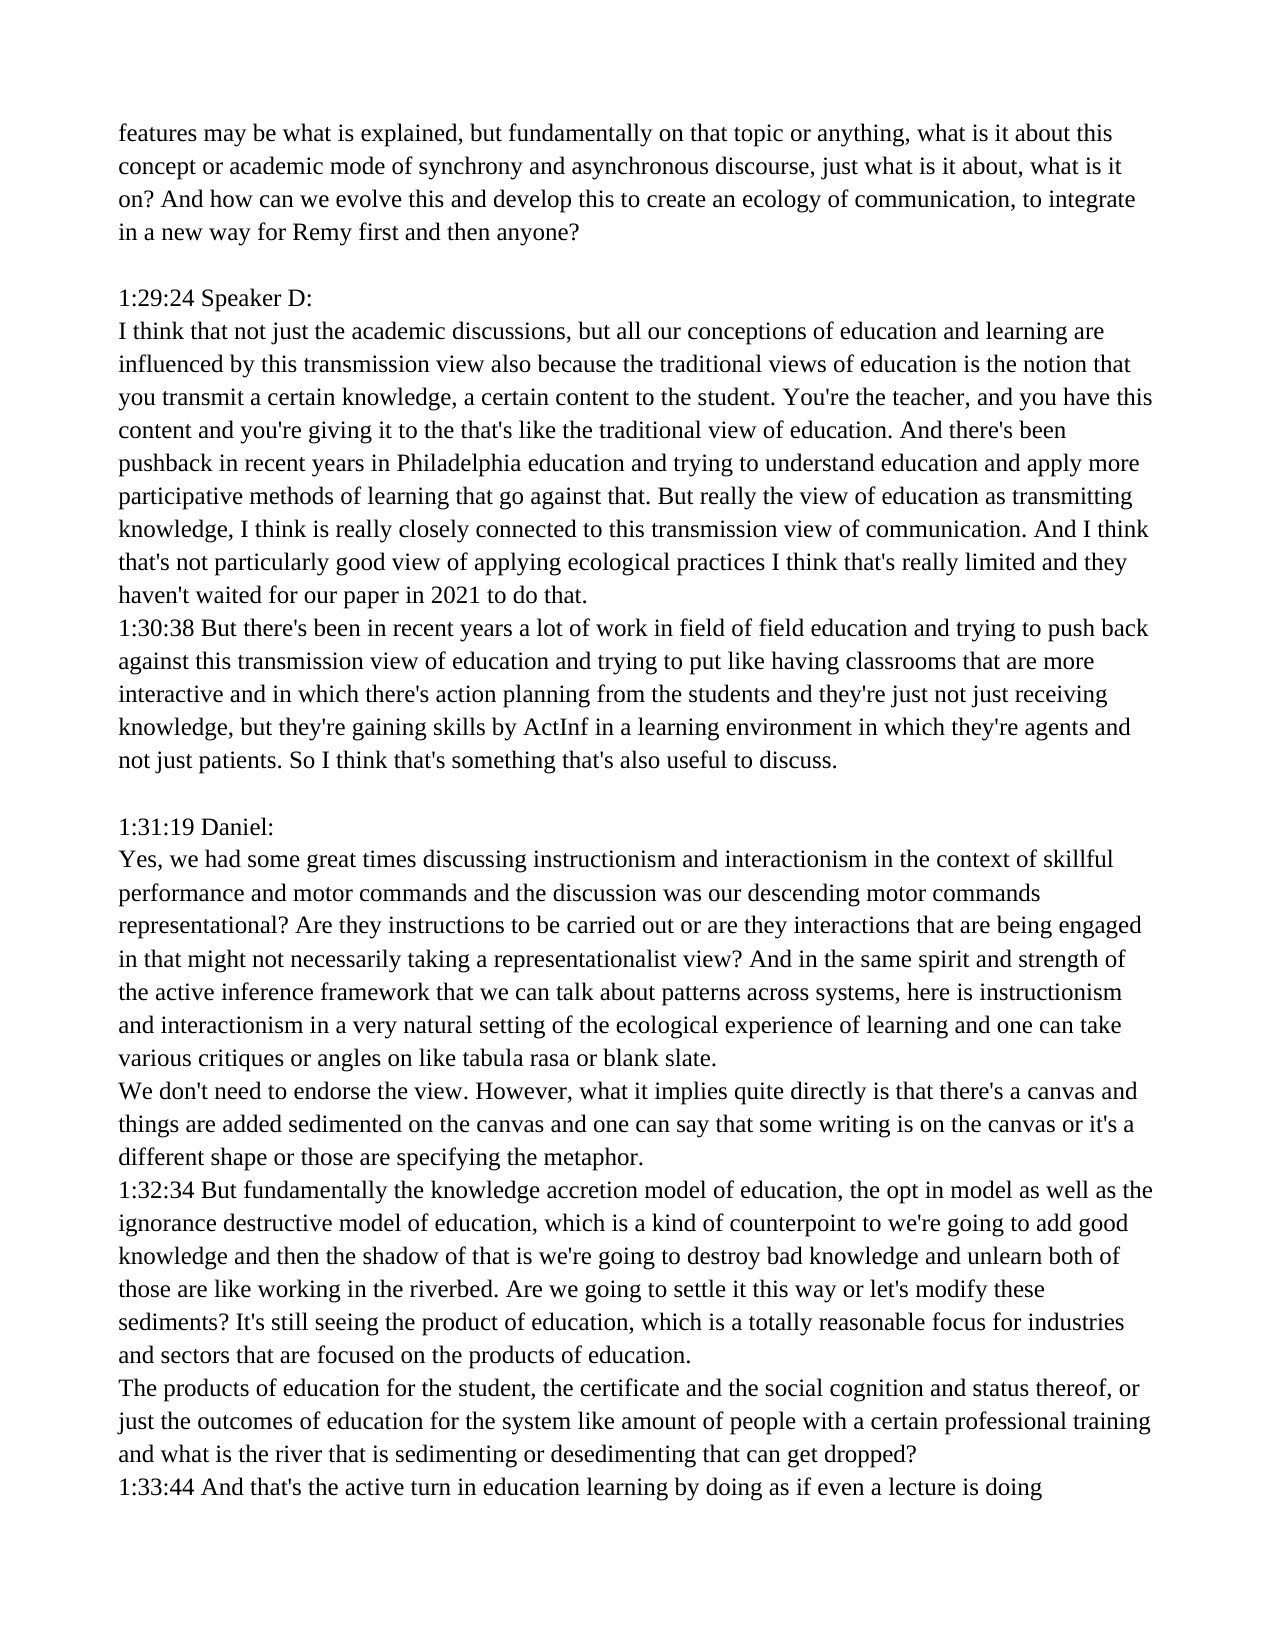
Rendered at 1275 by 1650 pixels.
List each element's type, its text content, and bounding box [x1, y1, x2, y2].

text 1:31:19 Daniel: [118, 812, 1157, 840]
text We don't need to endorse the view. However, what it implies quite directly is that there's a canvas and things are added sedimented on the canvas and one can say that some writing is on the canvas or it's a different shape or those are specifying the metaphor. [118, 1076, 1157, 1171]
text The products of education for the student, the certificate and the social cognition and status thereof, or just the outcomes of education for the system like amount of people with a certain professional training and what is the river that is sedimenting or desedimenting that can get dropped? [118, 1373, 1157, 1468]
text 1:32:34 But fundamentally the knowledge accretion model of education, the opt in model as well as the ignorance destructive model of education, which is a kind of counterpoint to we're going to add good knowledge and then the shadow of that is we're going to destroy bad knowledge and unlearn both of those are like working in the riverbed. Are we going to settle it this way or let's modify these sediments? It's still seeing the product of education, which is a totally reasonable focus for industries and sectors that are focused on the products of education. [118, 1175, 1157, 1369]
text 1:29:24 Speaker D: [118, 283, 1157, 312]
text features may be what is explained, but fundamentally on that topic or anything, what is it about this concept or academic mode of synchrony and asynchronous discourse, just what is it about, what is it on? And how can we evolve this and develop this to create an ecology of communication, to integrate in a new way for Remy first and then anyone? [118, 118, 1157, 246]
text 1:30:38 But there's been in recent years a lot of work in field of field education and trying to push back against this transmission view of education and trying to put like having classrooms that are more interactive and in which there's action planning from the students and they're just not just receiving knowledge, but they're gaining skills by ActInf in a learning environment in which they're agents and not just patients. So I think that's something that's also useful to discuss. [118, 613, 1157, 774]
text Yes, we had some great times discussing instructionism and interactionism in the context of skillful performance and motor commands and the discussion was our descending motor commands representational? Are they instructions to be carried out or are they interactions that are being engaged in that might not necessarily taking a representationalist view? And in the same spirit and strength of the active inference framework that we can talk about patterns across systems, here is instructionism and interactionism in a very natural setting of the ecological experience of learning and one can take various critiques or angles on like tabula rasa or blank slate. [118, 844, 1157, 1071]
text 1:33:44 And that's the active turn in education learning by doing as if even a lecture is doing [118, 1472, 1157, 1501]
text I think that not just the academic discussions, but all our conceptions of education and learning are influenced by this transmission view also because the traditional views of education is the notion that you transmit a certain knowledge, a certain content to the student. You're the teacher, and you have this content and you're giving it to the that's like the traditional view of education. And there's been pushback in recent years in Philadelphia education and trying to understand education and apply more participative methods of learning that go against that. But really the view of education as transmitting knowledge, I think is really closely connected to this transmission view of communication. And I think that's not particularly good view of applying ecological practices I think that's really limited and they haven't waited for our paper in 2021 to do that. [118, 316, 1157, 609]
